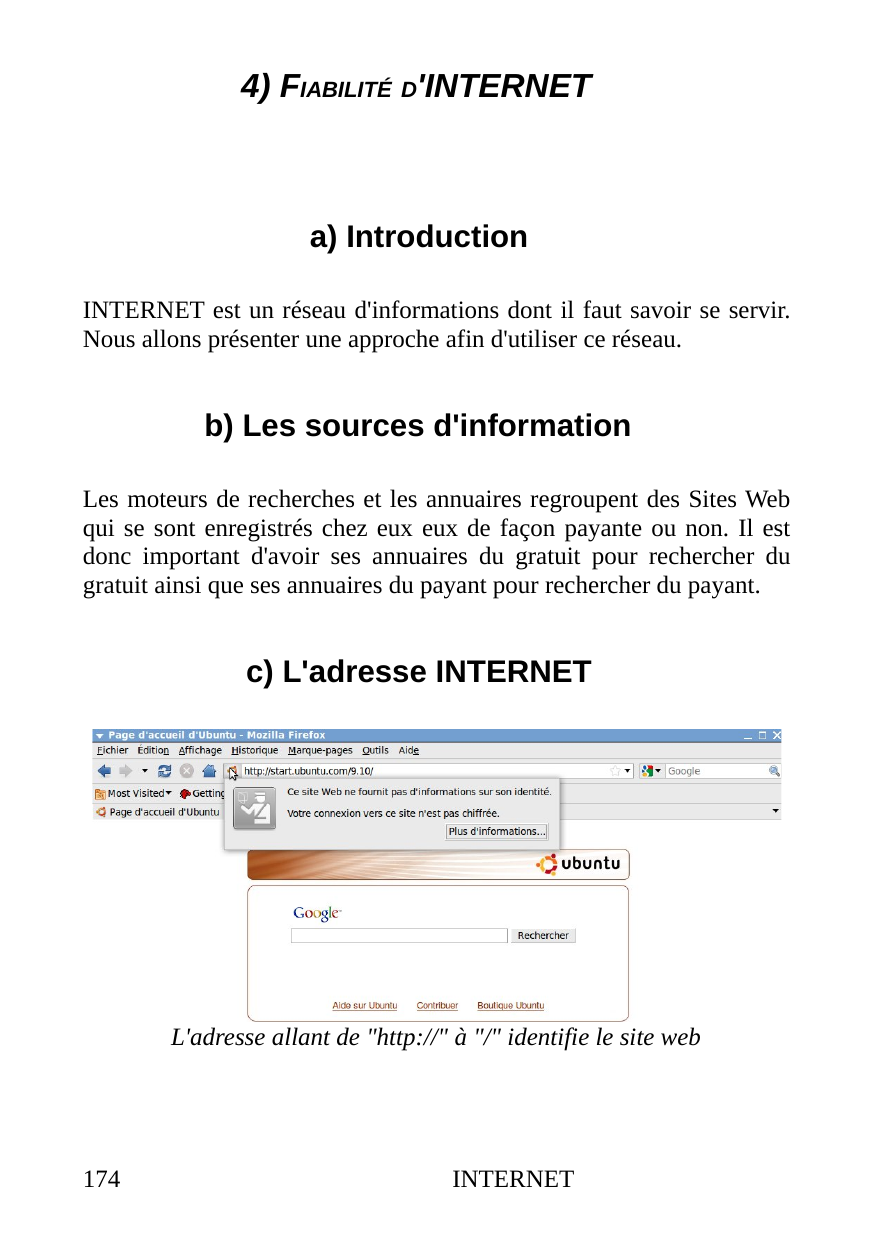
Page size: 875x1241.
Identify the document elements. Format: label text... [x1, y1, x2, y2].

text L'adresse allant de "http://" à "/" identifie le site web [83, 1022, 791, 1050]
subtitle Les sources d'information [83, 407, 791, 443]
picture [92, 729, 782, 1022]
subtitle Introduction [83, 218, 791, 254]
text INTERNET est un réseau d'informations dont il faut savoir se servir. Nous allons présenter une approche afin d'utiliser ce réseau. [83, 295, 791, 353]
text Les moteurs de recherches et les annuaires regroupent des Sites Web qui se sont enregistrés chez eux eux de façon payante ou non. Il est donc important d'avoir ses annuaires du gratuit pour rechercher du gratuit ainsi que ses annuaires du payant pour rechercher du payant. [83, 484, 791, 599]
subtitle L'adresse INTERNET [83, 653, 791, 688]
subtitle Fiabilité d'INTERNET [83, 66, 791, 105]
